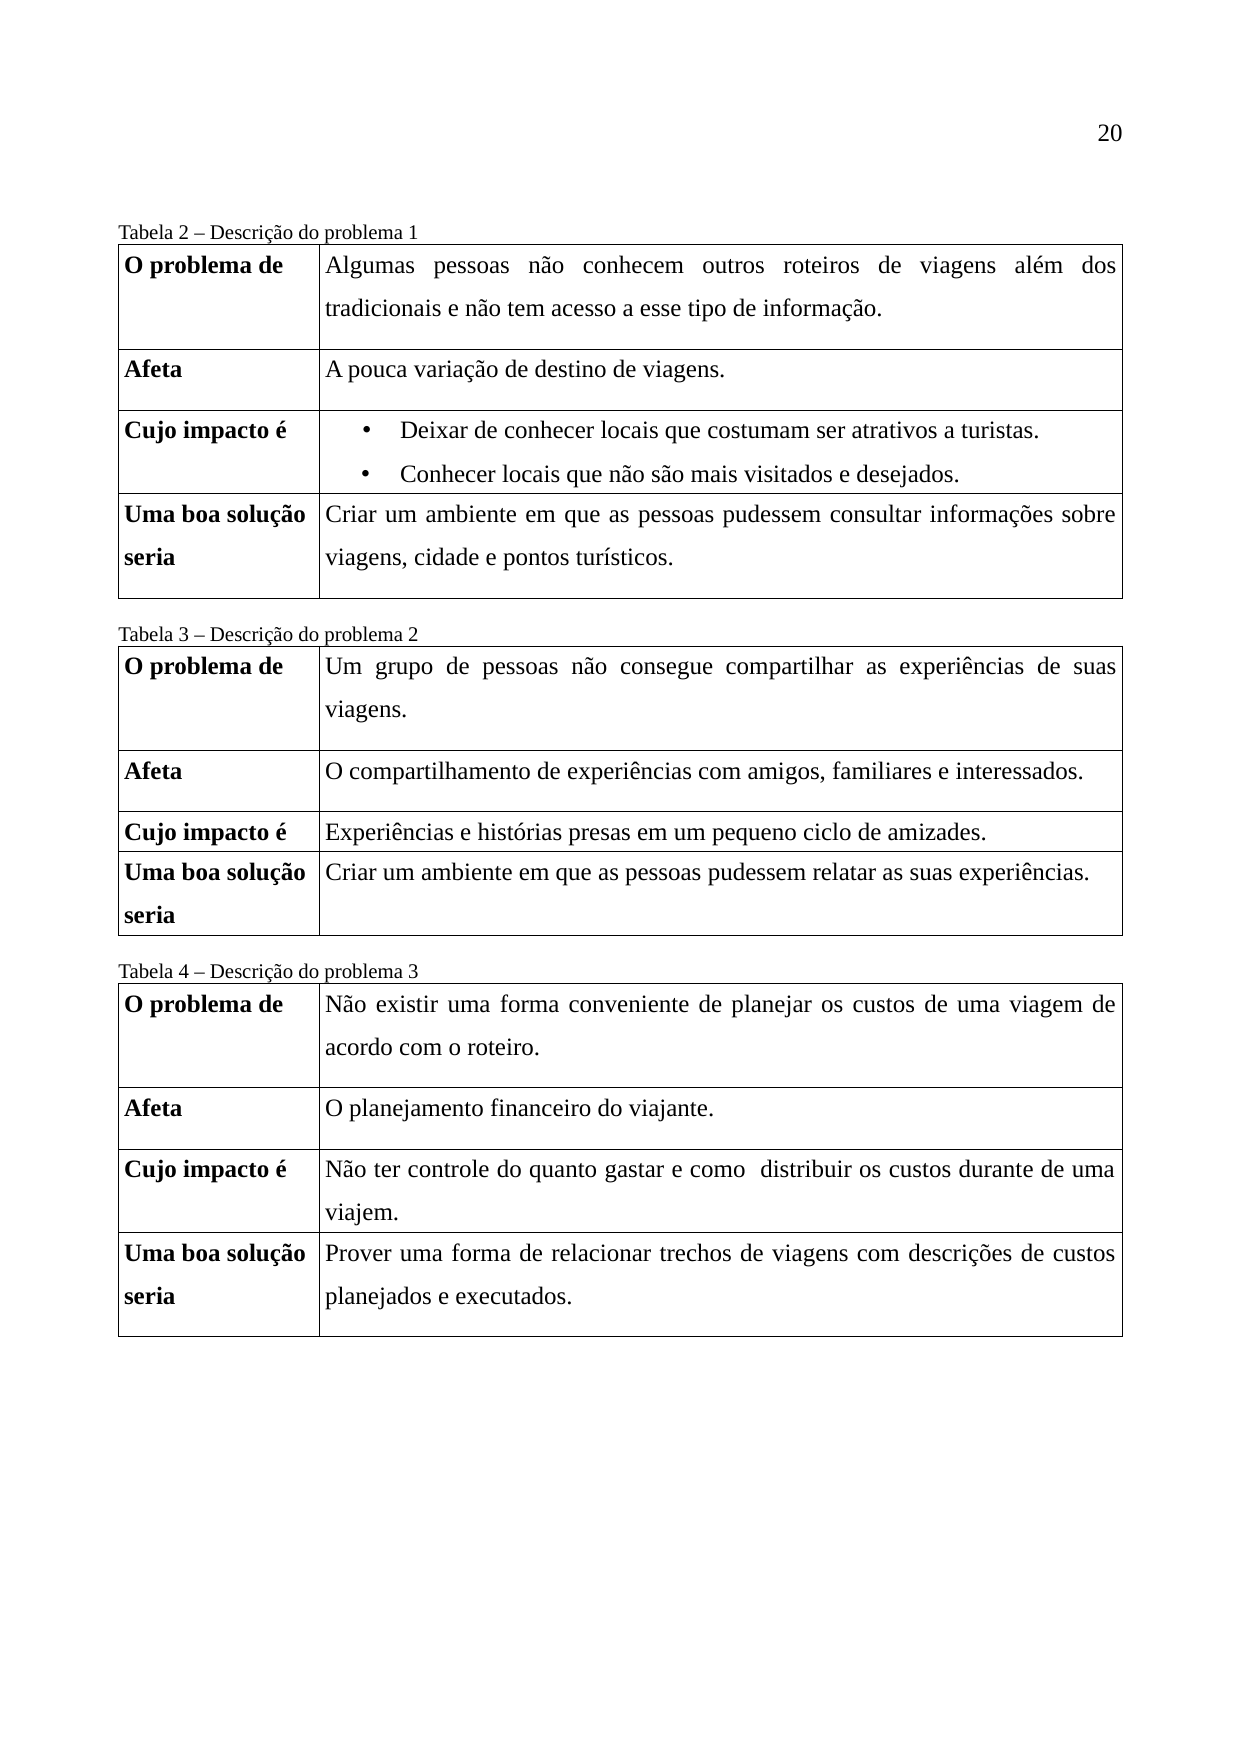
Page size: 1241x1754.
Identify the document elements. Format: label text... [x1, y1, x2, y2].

table_cell Criar um ambiente em que as pessoas pudessem relatar as suas experiências. [320, 852, 1122, 935]
table_cell Cujo impacto é [119, 1150, 319, 1232]
table_header Algumas pessoas não conhecem outros roteiros de viagens além dos tradicionais e não tem acesso a esse tipo de informação. [320, 245, 1122, 348]
table_cell Uma boa solução seria [119, 1233, 319, 1336]
table_cell O compartilhamento de experiências com amigos, familiares e interessados. [320, 751, 1122, 811]
text Tabela 3 – Descrição do problema 2 [118, 622, 1122, 646]
table_cell O planejamento financeiro do viajante. [320, 1088, 1122, 1148]
table_cell Prover uma forma de relacionar trechos de viagens com descrições de custos planejados e executados. [320, 1233, 1122, 1336]
table_cell Deixar de conhecer locais que costumam ser atrativos a turistas. Conhecer locais que não são mais visitados e desejados. [320, 411, 1122, 493]
table_header Um grupo de pessoas não consegue compartilhar as experiências de suas viagens. [320, 647, 1122, 750]
table_cell Experiências e histórias presas em um pequeno ciclo de amizades. [320, 812, 1122, 851]
table_header Não existir uma forma conveniente de planejar os custos de uma viagem de acordo com o roteiro. [320, 984, 1122, 1087]
table_cell A pouca variação de destino de viagens. [320, 350, 1122, 410]
table_cell Criar um ambiente em que as pessoas pudessem consultar informações sobre viagens, cidade e pontos turísticos. [320, 494, 1122, 597]
table_cell Cujo impacto é [119, 812, 319, 851]
text Tabela 4 – Descrição do problema 3 [118, 959, 1122, 983]
table_header O problema de [119, 245, 319, 348]
table_header O problema de [119, 647, 319, 750]
table_cell Afeta [119, 350, 319, 410]
table_cell Afeta [119, 751, 319, 811]
table_cell Cujo impacto é [119, 411, 319, 493]
table_cell Não ter controle do quanto gastar e como distribuir os custos durante de uma viajem. [320, 1150, 1122, 1232]
table_cell Uma boa solução seria [119, 852, 319, 935]
table_cell Afeta [119, 1088, 319, 1148]
text Tabela 2 – Descrição do problema 1 [118, 220, 1122, 244]
table_cell Uma boa solução seria [119, 494, 319, 597]
table_header O problema de [119, 984, 319, 1087]
